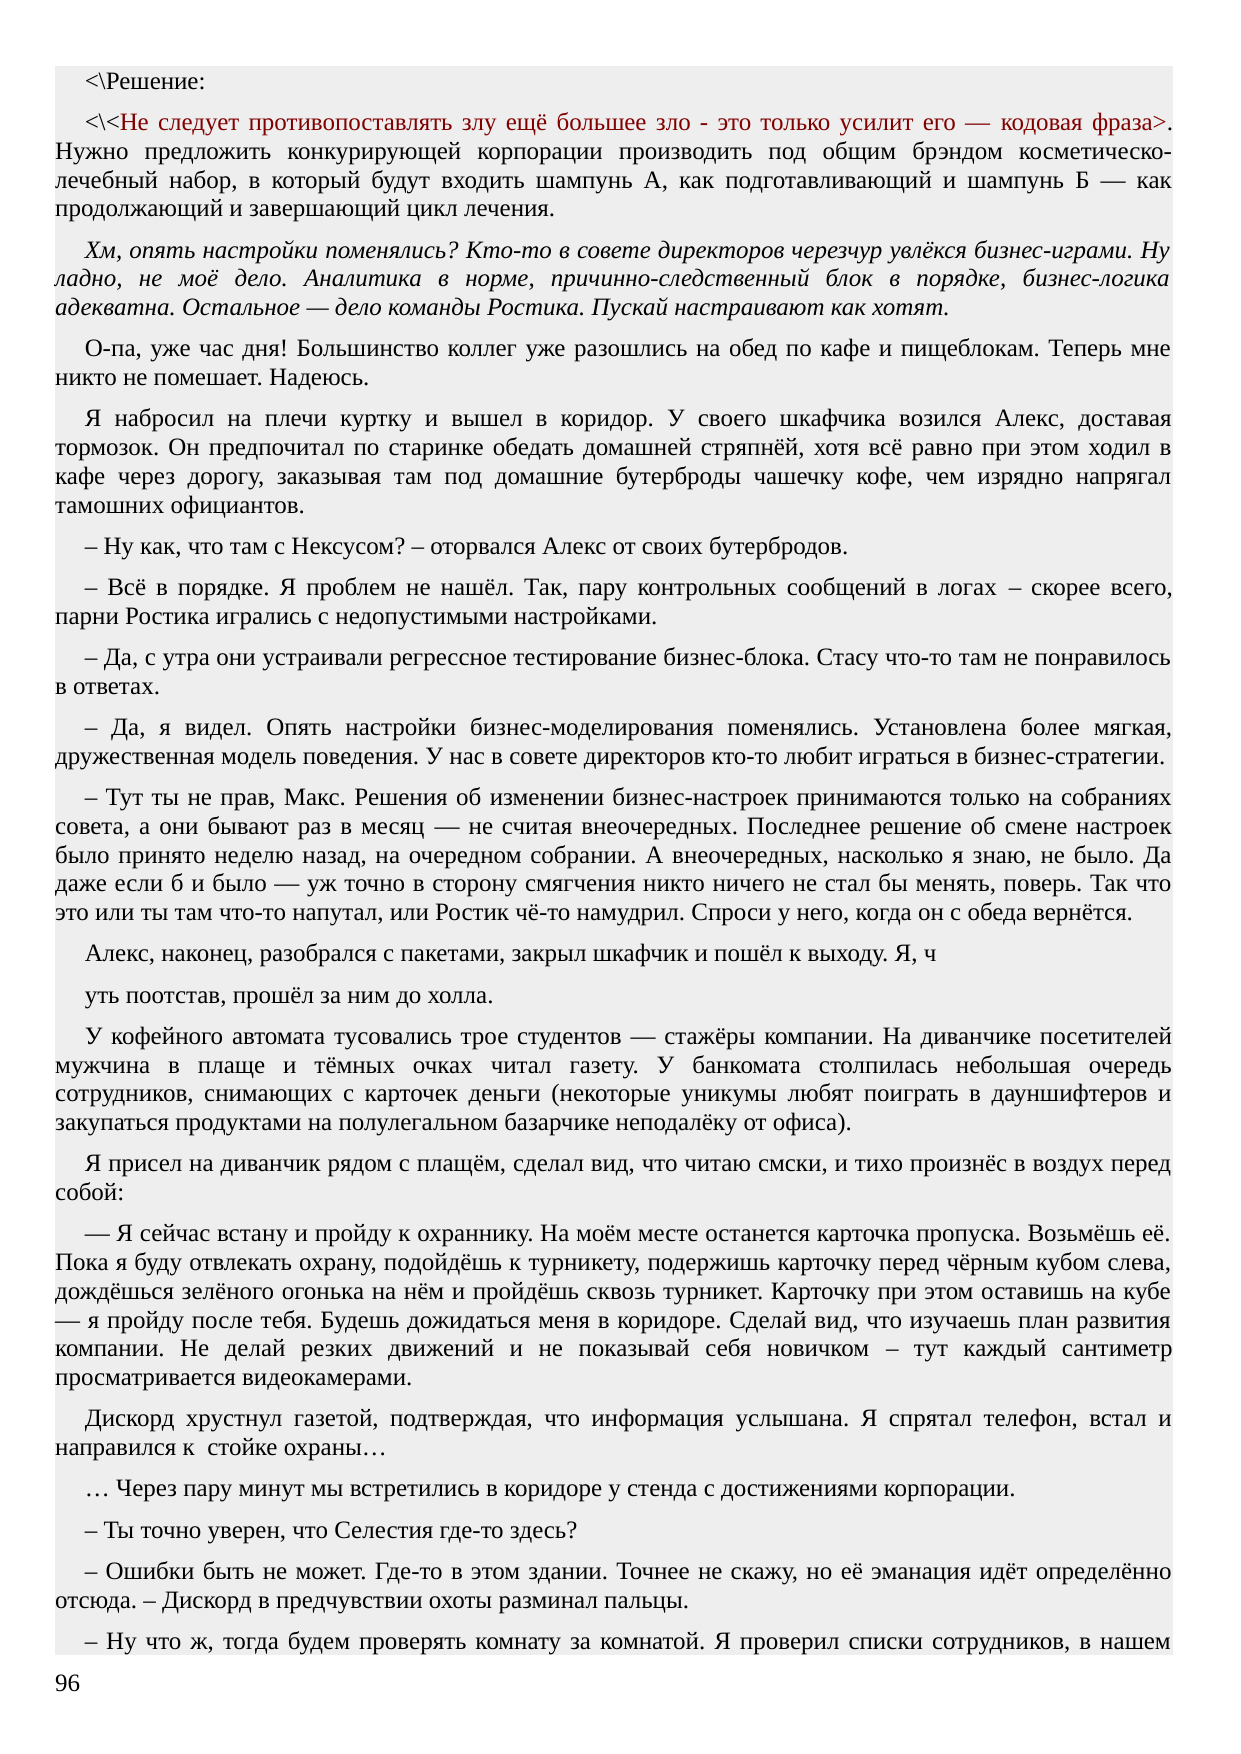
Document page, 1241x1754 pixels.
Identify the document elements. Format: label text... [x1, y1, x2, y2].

text – Да, я видел. Опять настройки бизнес-моделирования поменялись. Установлена более мягкая, дружественная модель поведения. У нас в совете директоров кто-то любит играться в бизнес-стратегии. [55, 712, 1173, 770]
text – Тут ты не прав, Макс. Решения об изменении бизнес-настроек принимаются только на собраниях совета, а они бывают раз в месяц — не считая внеочередных. Последнее решение об смене настроек было принято неделю назад, на очередном собрании. А внеочередных, насколько я знаю, не было. Да даже если б и было — уж точно в сторону смягчения никто ничего не стал бы менять, поверь. Так что это или ты там что-то напутал, или Ростик чё-то намудрил. Спроси у него, когда он с обеда вернётся. [55, 782, 1173, 926]
text – Да, с утра они устраивали регрессное тестирование бизнес-блока. Стасу что-то там не понравилось в ответах. [55, 642, 1173, 700]
text У кофейного автомата тусовались трое студентов — стажёры компании. На диванчике посетителей мужчина в плаще и тёмных очках читал газету. У банкомата столпилась небольшая очередь сотрудников, снимающих с карточек деньги (некоторые уникумы любят поиграть в дауншифтеров и закупаться продуктами на полулегальном базарчике неподалёку от офиса). [55, 1021, 1173, 1136]
text – Ну как, что там с Нексусом? – оторвался Алекс от своих бутербродов. [55, 531, 1173, 560]
text – Ты точно уверен, что Селестия где-то здесь? [55, 1515, 1173, 1543]
text О-па, уже час дня! Большинство коллег уже разошлись на обед по кафе и пищеблокам. Теперь мне никто не помешает. Надеюсь. [55, 333, 1173, 391]
text – Ну что ж, тогда будем проверять комнату за комнатой. Я проверил списки сотрудников, в нашем [55, 1626, 1173, 1655]
text Алекс, наконец, разобрался с пакетами, закрыл шкафчик и пошёл к выходу. Я, ч [55, 938, 1173, 967]
text уть поотстав, прошёл за ним до холла. [55, 980, 1173, 1008]
text – Ошибки быть не может. Где-то в этом здании. Точнее не скажу, но её эманация идёт определённо отсюда. – Дискорд в предчувствии охоты разминал пальцы. [55, 1556, 1173, 1613]
text <\Решение: [55, 66, 1173, 95]
text Дискорд хрустнул газетой, подтверждая, что информация услышана. Я спрятал телефон, встал и направился к стойке охраны… [55, 1403, 1173, 1461]
text Я набросил на плечи куртку и вышел в коридор. У своего шкафчика возился Алекс, доставая тормозок. Он предпочитал по старинке обедать домашней стряпнёй, хотя всё равно при этом ходил в кафе через дорогу, заказывая там под домашние бутерброды чашечку кофе, чем изрядно напрягал тамошних официантов. [55, 403, 1173, 518]
text Хм, опять настройки поменялись? Кто-то в совете директоров черезчур увлёкся бизнес-играми. Ну ладно, не моё дело. Аналитика в норме, причинно-следственный блок в порядке, бизнес-логика адекватна. Остальное — дело команды Ростика. Пускай настраивают как хотят. [55, 235, 1173, 321]
text <\<Не следует противопоставлять злу ещё большее зло - это только усилит его — кодовая фраза>. Нужно предложить конкурирующей корпорации производить под общим брэндом косметическо-лечебный набор, в который будут входить шампунь А, как подготавливающий и шампунь Б — как продолжающий и завершающий цикл лечения. [55, 107, 1173, 222]
text Я присел на диванчик рядом с плащём, сделал вид, что читаю смски, и тихо произнёс в воздух перед собой: [55, 1148, 1173, 1206]
text – Всё в порядке. Я проблем не нашёл. Так, пару контрольных сообщений в логах – скорее всего, парни Ростика игрались с недопустимыми настройками. [55, 572, 1173, 630]
text — Я сейчас встану и пройду к охраннику. На моём месте останется карточка пропуска. Возьмёшь её. Пока я буду отвлекать охрану, подойдёшь к турникету, подержишь карточку перед чёрным кубом слева, дождёшься зелёного огонька на нём и пройдёшь сквозь турникет. Карточку при этом оставишь на кубе — я пройду после тебя. Будешь дожидаться меня в коридоре. Сделай вид, что изучаешь план развития компании. Не делай резких движений и не показывай себя новичком – тут каждый сантиметр просматривается видеокамерами. [55, 1218, 1173, 1391]
text … Через пару минут мы встретились в коридоре у стенда с достижениями корпорации. [55, 1473, 1173, 1502]
